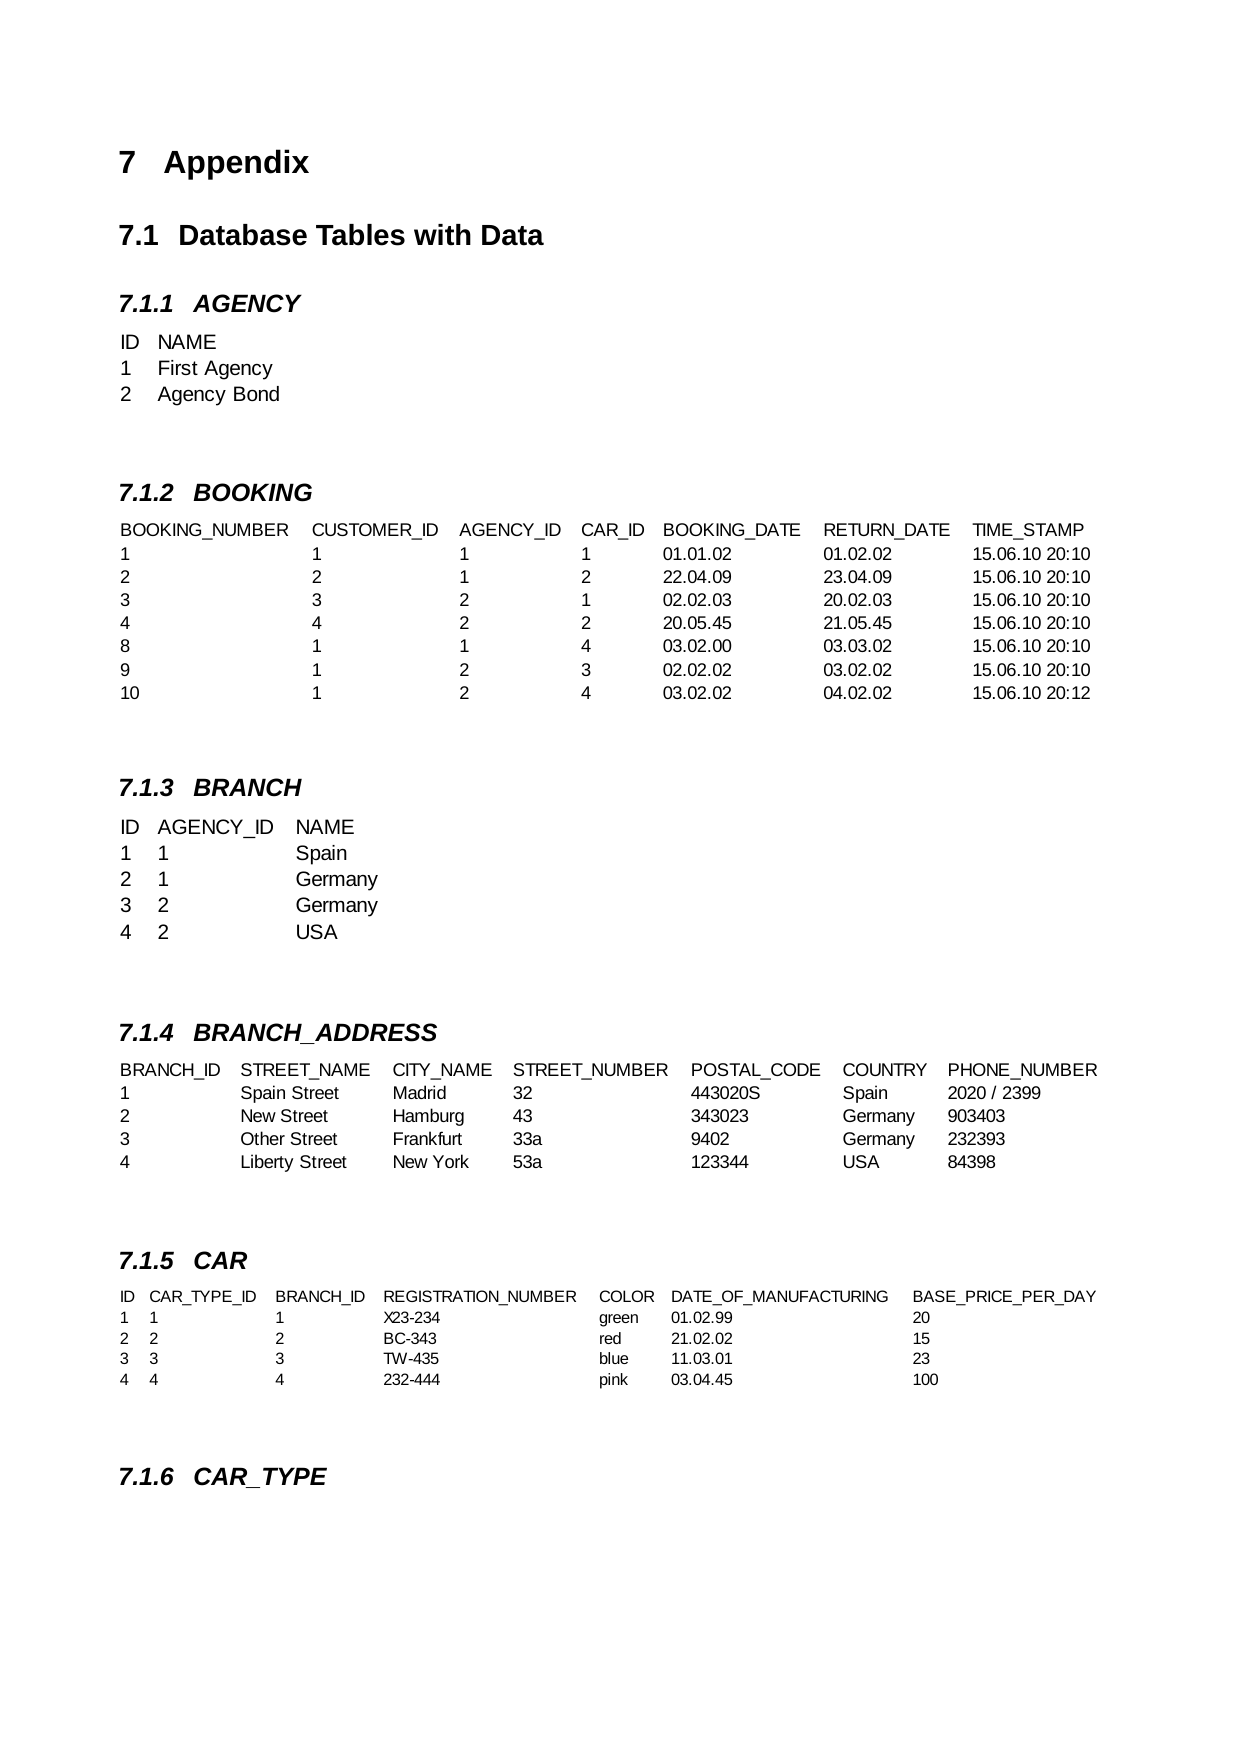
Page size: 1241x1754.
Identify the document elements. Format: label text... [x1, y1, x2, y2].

subtitle AGENCY [118, 288, 1122, 317]
subtitle BOOKING [118, 478, 1122, 507]
subtitle BRANCH [118, 773, 1122, 802]
subtitle BRANCH_ADDRESS [118, 1018, 1122, 1046]
subtitle Database Tables with Data [118, 217, 1122, 251]
subtitle CAR [118, 1246, 1122, 1275]
subtitle CAR_TYPE [118, 1462, 1122, 1490]
subtitle Appendix [118, 143, 1122, 180]
